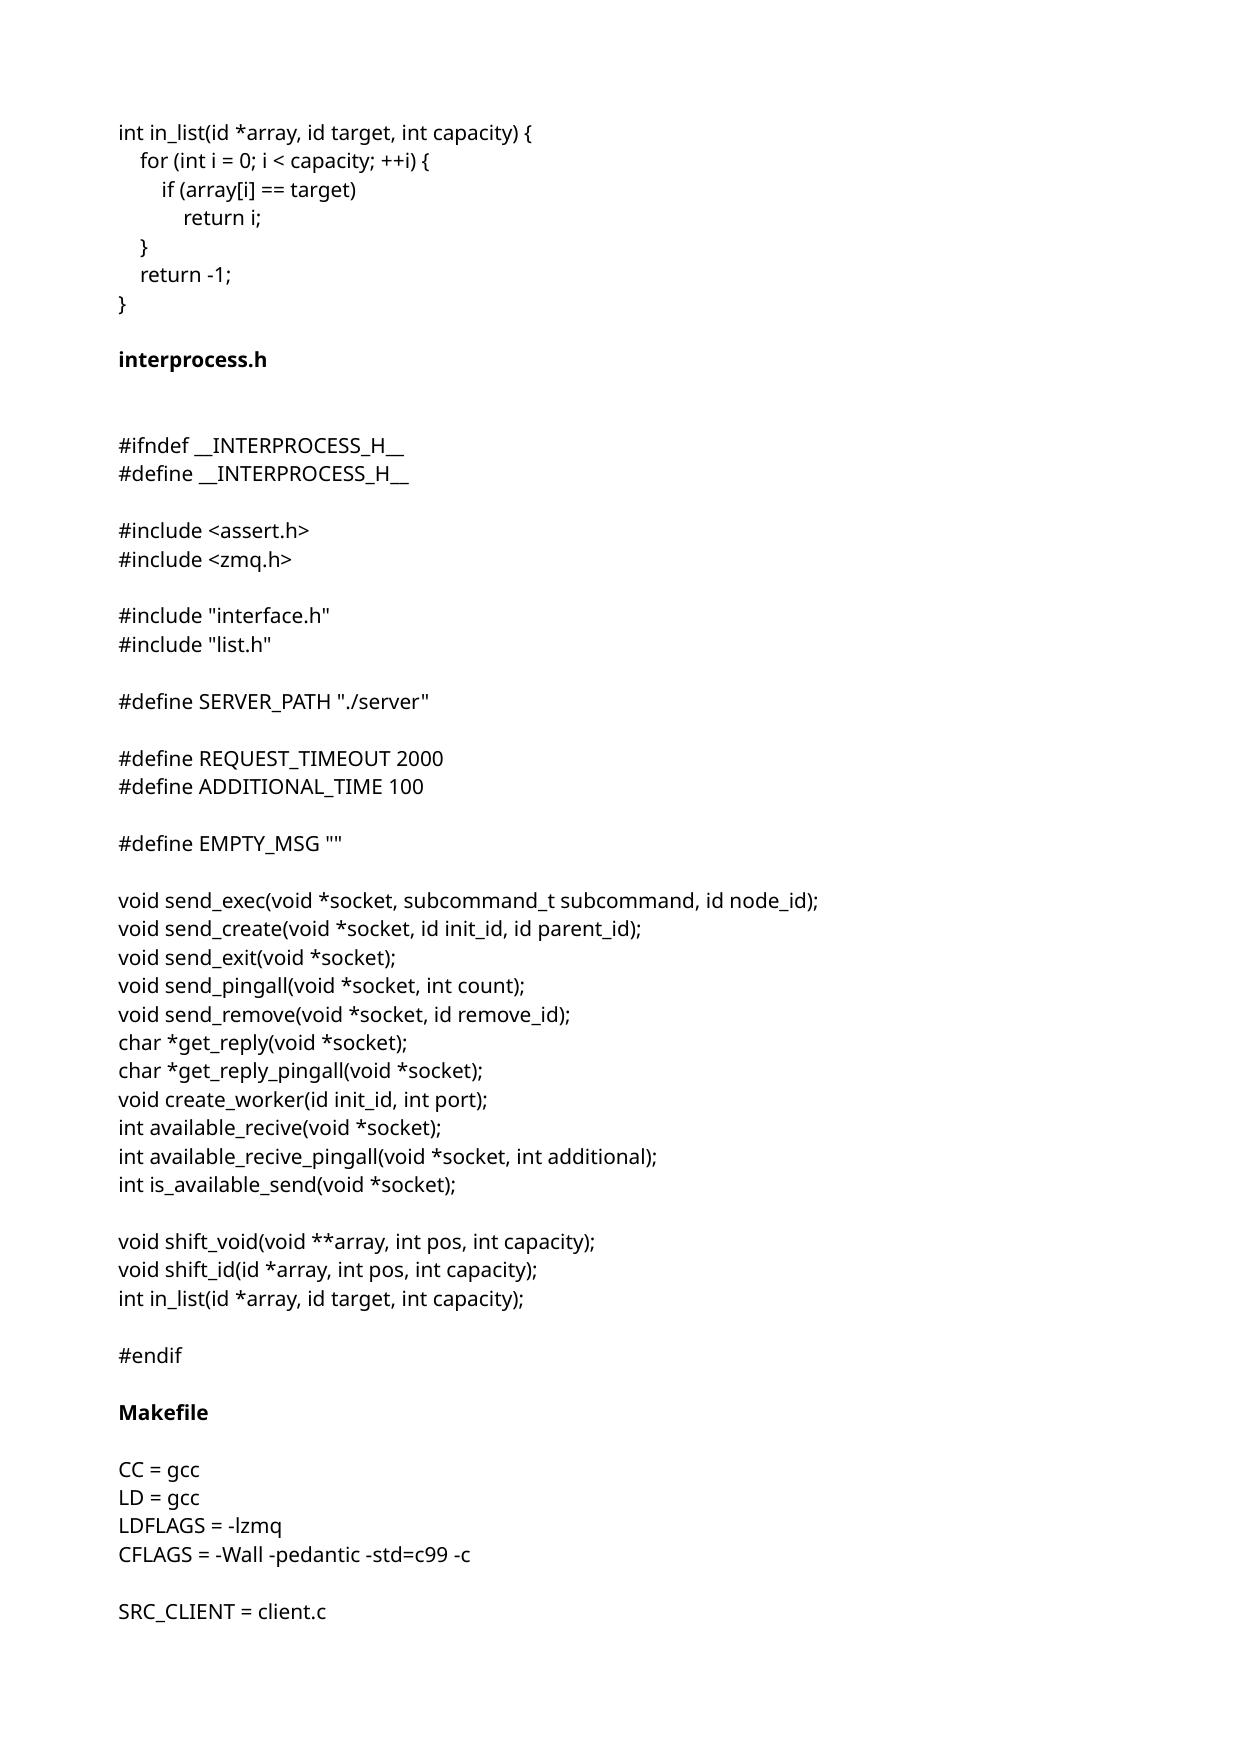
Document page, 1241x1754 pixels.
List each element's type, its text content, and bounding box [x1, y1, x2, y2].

list #define EMPTY_MSG "" [118, 829, 1122, 857]
list LD = gcc [118, 1483, 1122, 1512]
list void shift_void(void **array, int pos, int capacity); [118, 1227, 1122, 1256]
list #include <assert.h> [118, 516, 1122, 545]
list } [118, 232, 1122, 260]
list #include <zmq.h> [118, 545, 1122, 573]
list interprocess.h [118, 346, 1122, 374]
list char *get_reply(void *socket); [118, 1028, 1122, 1057]
list } [118, 289, 1122, 317]
list int is_available_send(void *socket); [118, 1170, 1122, 1199]
list Makefile [118, 1398, 1122, 1426]
list void shift_id(id *array, int pos, int capacity); [118, 1256, 1122, 1284]
list return i; [118, 203, 1122, 232]
list if (array[i] == target) [118, 175, 1122, 203]
list #define REQUEST_TIMEOUT 2000 [118, 744, 1122, 772]
list void send_exit(void *socket); [118, 943, 1122, 971]
list #define ADDITIONAL_TIME 100 [118, 772, 1122, 801]
list SRC_CLIENT = client.c [118, 1597, 1122, 1625]
list CFLAGS = -Wall -pedantic -std=c99 -c [118, 1540, 1122, 1568]
list #ifndef __INTERPROCESS_H__ [118, 431, 1122, 459]
list return -1; [118, 260, 1122, 289]
list int in_list(id *array, id target, int capacity); [118, 1284, 1122, 1312]
list int in_list(id *array, id target, int capacity) { [118, 118, 1122, 147]
list CC = gcc [118, 1455, 1122, 1483]
list void send_exec(void *socket, subcommand_t subcommand, id node_id); [118, 886, 1122, 914]
list void create_worker(id init_id, int port); [118, 1085, 1122, 1113]
list void send_pingall(void *socket, int count); [118, 971, 1122, 1000]
list #include "interface.h" [118, 602, 1122, 630]
list #include "list.h" [118, 630, 1122, 658]
list #endif [118, 1341, 1122, 1369]
list #define __INTERPROCESS_H__ [118, 459, 1122, 488]
list LDFLAGS = -lzmq [118, 1512, 1122, 1540]
list for (int i = 0; i < capacity; ++i) { [118, 147, 1122, 175]
list void send_create(void *socket, id init_id, id parent_id); [118, 914, 1122, 943]
list #define SERVER_PATH "./server" [118, 687, 1122, 715]
list char *get_reply_pingall(void *socket); [118, 1057, 1122, 1085]
list int available_recive(void *socket); [118, 1113, 1122, 1142]
list int available_recive_pingall(void *socket, int additional); [118, 1142, 1122, 1170]
list void send_remove(void *socket, id remove_id); [118, 1000, 1122, 1028]
